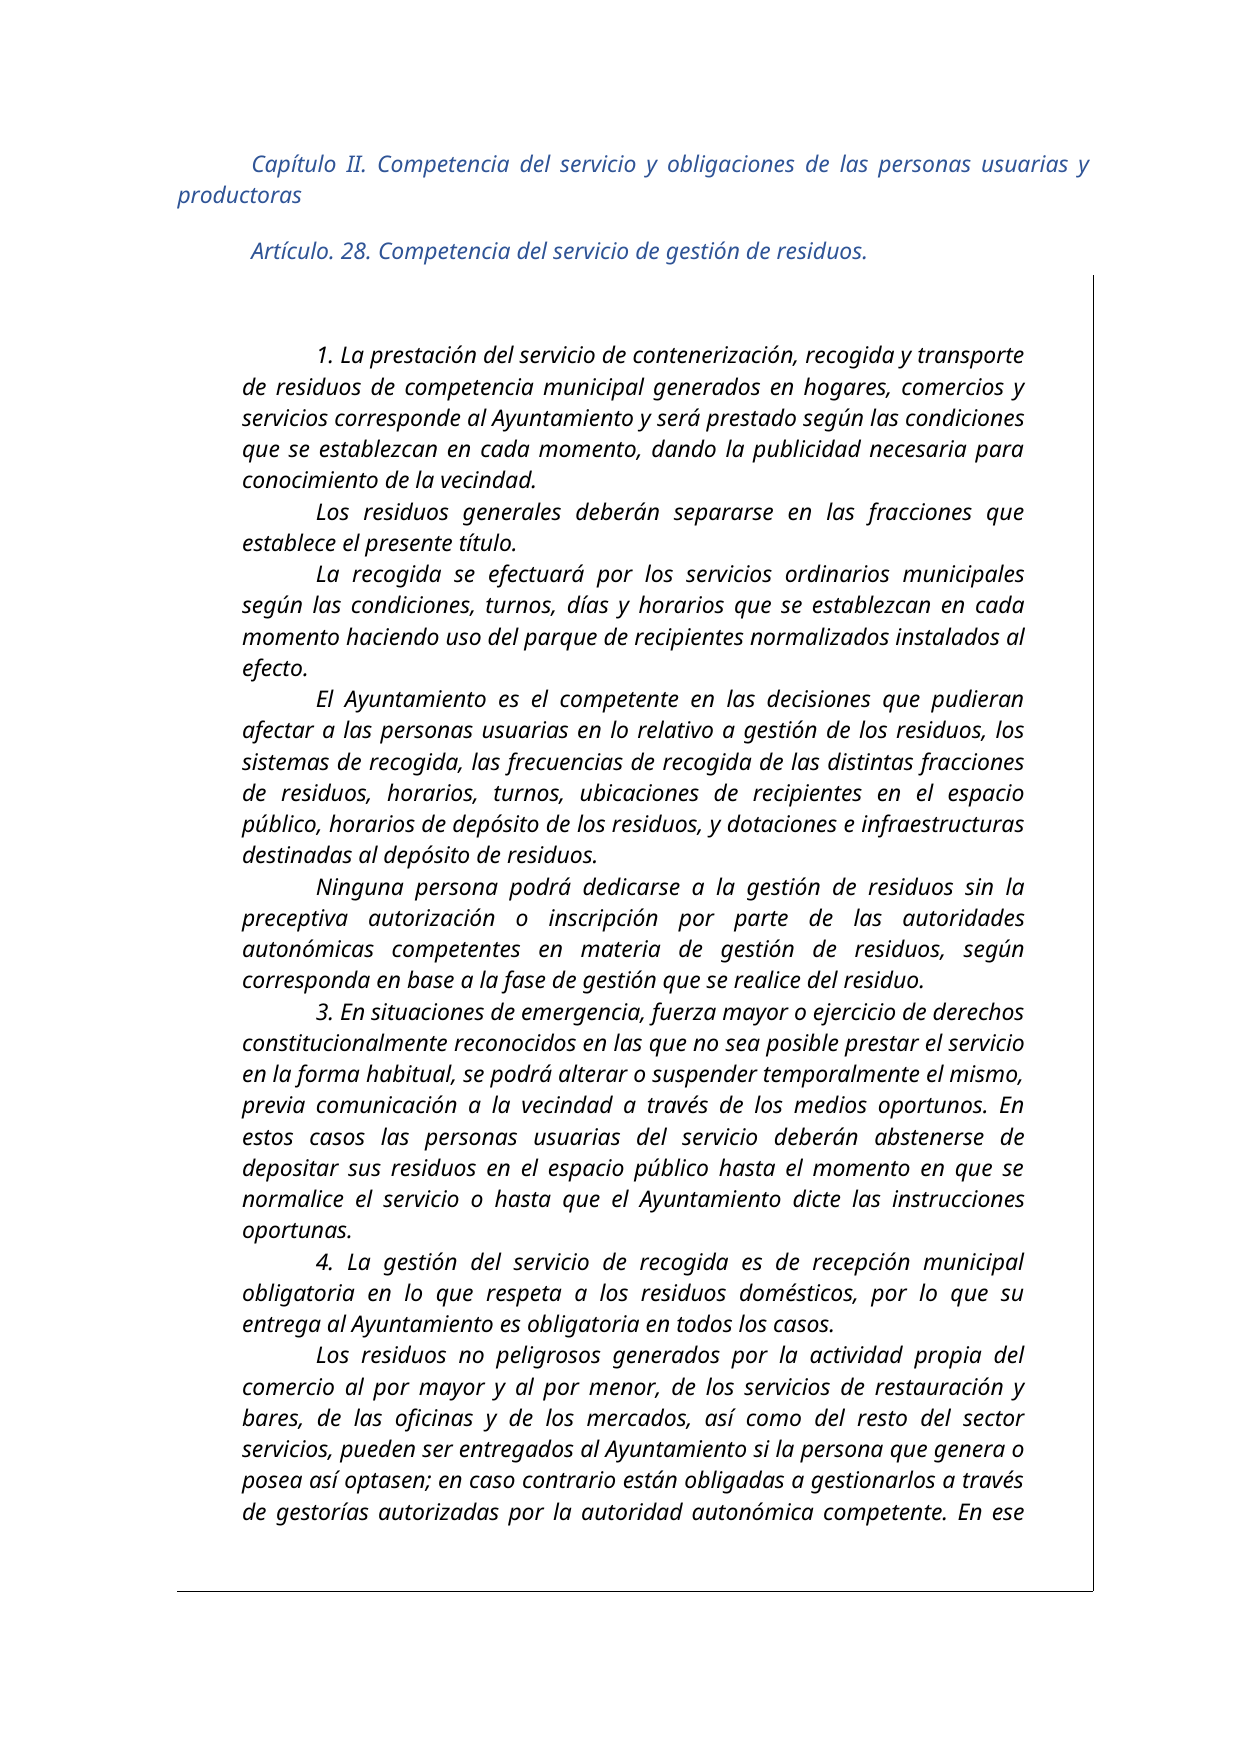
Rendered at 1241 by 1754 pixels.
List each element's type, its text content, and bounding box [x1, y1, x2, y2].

subtitle Capítulo II. Competencia del servicio y obligaciones de las personas usuarias y productoras [177, 148, 1093, 210]
text Ninguna persona podrá dedicarse a la gestión de residuos sin la preceptiva autorización o inscripción por parte de las autoridades autonómicas competentes en materia de gestión de residuos, según corresponda en base a la fase de gestión que se realice del residuo. [177, 871, 1093, 996]
text Los residuos generales deberán separarse en las fracciones que establece el presente título. [177, 496, 1093, 558]
text El Ayuntamiento es el competente en las decisiones que pudieran afectar a las personas usuarias en lo relativo a gestión de los residuos, los sistemas de recogida, las frecuencias de recogida de las distintas fracciones de residuos, horarios, turnos, ubicaciones de recipientes en el espacio público, horarios de depósito de los residuos, y dotaciones e infraestructuras destinadas al depósito de residuos. [177, 683, 1093, 871]
text 3. En situaciones de emergencia, fuerza mayor o ejercicio de derechos constitucionalmente reconocidos en las que no sea posible prestar el servicio en la forma habitual, se podrá alterar o suspender temporalmente el mismo, previa comunicación a la vecindad a través de los medios oportunos. En estos casos las personas usuarias del servicio deberán abstenerse de depositar sus residuos en el espacio público hasta el momento en que se normalice el servicio o hasta que el Ayuntamiento dicte las instrucciones oportunas. [177, 996, 1093, 1246]
text 4. La gestión del servicio de recogida es de recepción municipal obligatoria en lo que respeta a los residuos domésticos, por lo que su entrega al Ayuntamiento es obligatoria en todos los casos. [177, 1246, 1093, 1339]
text 1. La prestación del servicio de contenerización, recogida y transporte de residuos de competencia municipal generados en hogares, comercios y servicios corresponde al Ayuntamiento y será prestado según las condiciones que se establezcan en cada momento, dando la publicidad necesaria para conocimiento de la vecindad. [177, 275, 1093, 496]
subtitle Artículo. 28. Competencia del servicio de gestión de residuos. [177, 235, 1093, 266]
text Los residuos no peligrosos generados por la actividad propia del comercio al por mayor y al por menor, de los servicios de restauración y bares, de las oficinas y de los mercados, así como del resto del sector servicios, pueden ser entregados al Ayuntamiento si la persona que genera o posea así optasen; en caso contrario están obligadas a gestionarlos a través de gestorías autorizadas por la autoridad autonómica competente. En ese [177, 1339, 1093, 1591]
text La recogida se efectuará por los servicios ordinarios municipales según las condiciones, turnos, días y horarios que se establezcan en cada momento haciendo uso del parque de recipientes normalizados instalados al efecto. [177, 558, 1093, 683]
